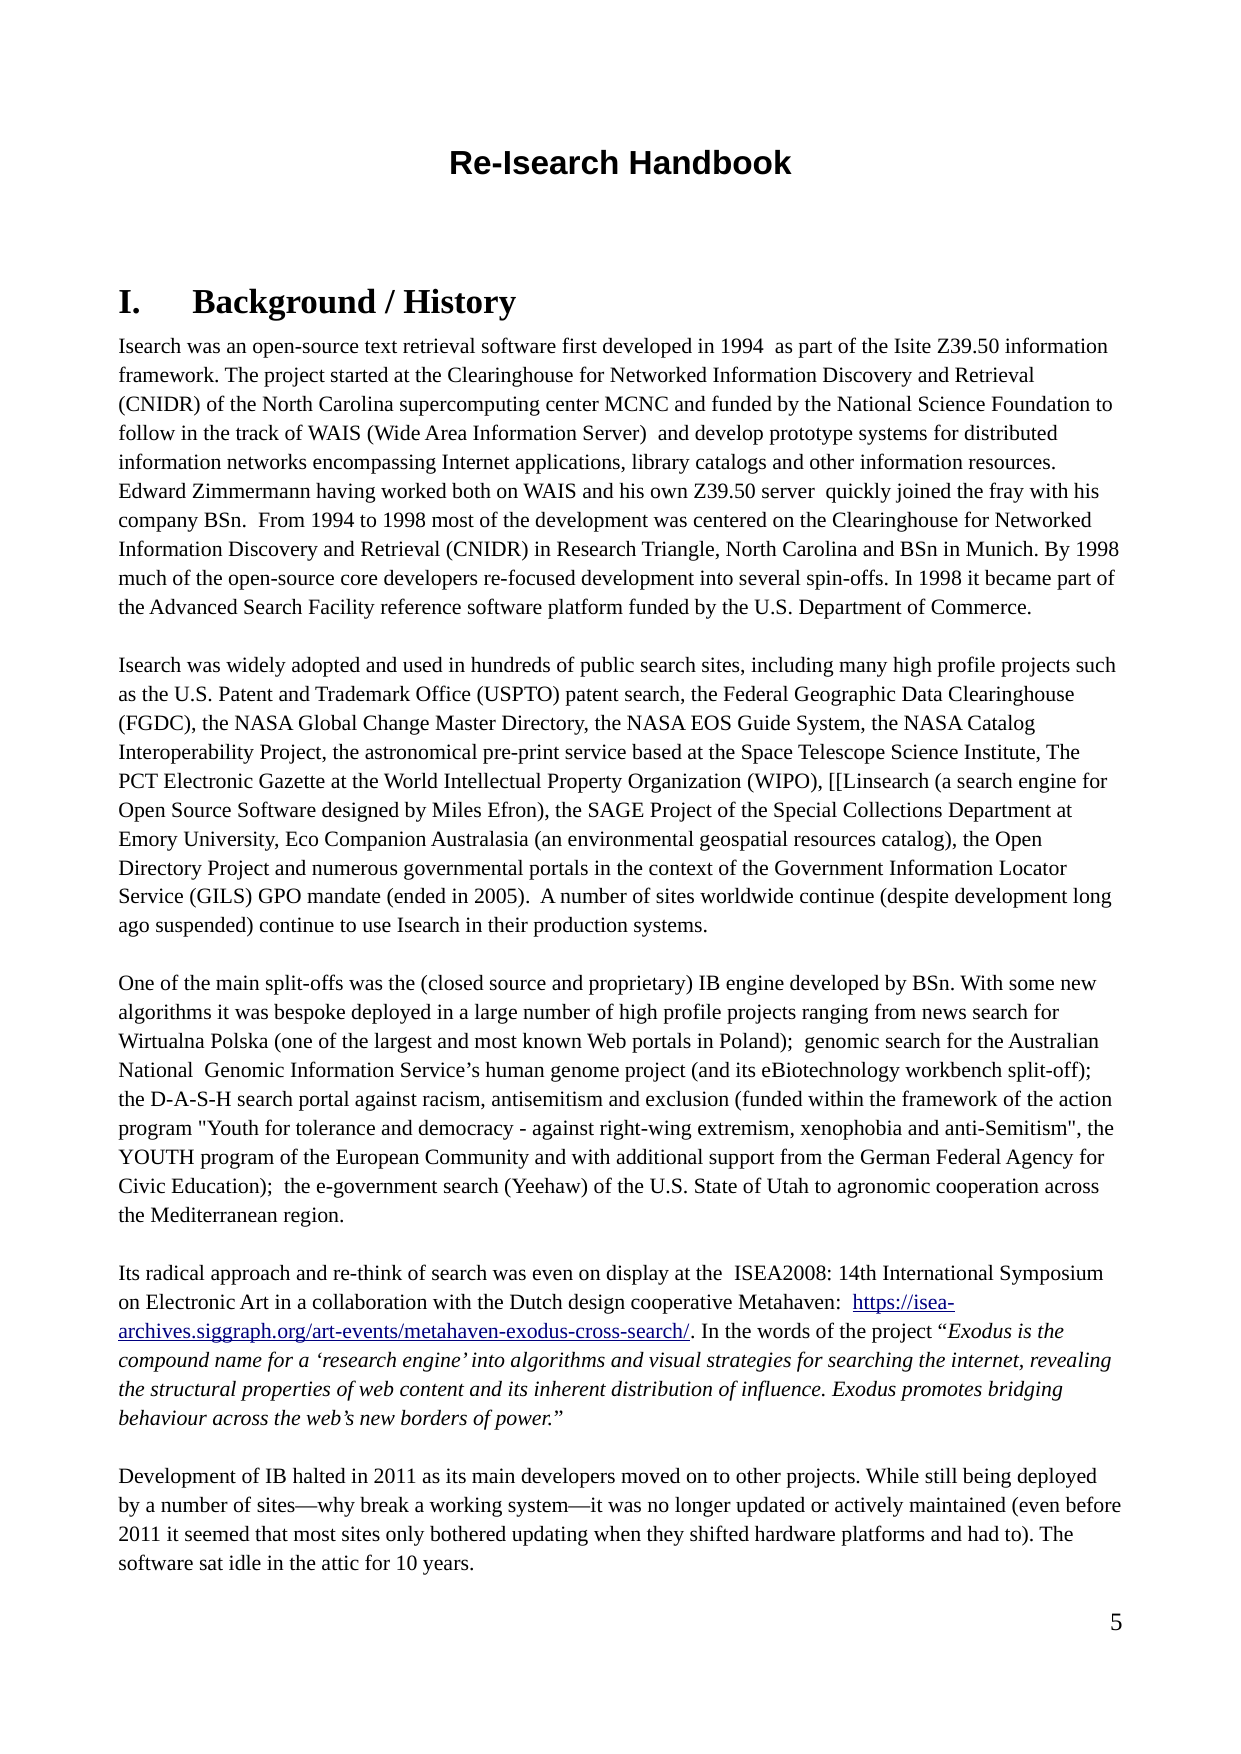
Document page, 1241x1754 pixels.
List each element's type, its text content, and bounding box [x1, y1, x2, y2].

subtitle Background / History [118, 281, 1122, 321]
text Its radical approach and re-think of search was even on display at the ISEA2008: 14th International Symposium on Electronic Art in a collaboration with the Dutch design cooperative Metahaven: https://isea-archives.siggraph.org/art-events/metahaven-exodus-cross-search/. In the words of the project “Exodus is the compound name for a ‘research engine’ into algorithms and visual strategies for searching the internet, revealing the structural properties of web content and its inherent distribution of influence. Exodus promotes bridging behaviour across the web’s new borders of power.” [118, 1260, 1122, 1430]
text Isearch was an open-source text retrieval software first developed in 1994 as part of the Isite Z39.50 information framework. The project started at the Clearinghouse for Networked Information Discovery and Retrieval (CNIDR) of the North Carolina supercomputing center MCNC and funded by the National Science Foundation to follow in the track of WAIS (Wide Area Information Server) and develop prototype systems for distributed information networks encompassing Internet applications, library catalogs and other information resources. Edward Zimmermann having worked both on WAIS and his own Z39.50 server quickly joined the fray with his company BSn. From 1994 to 1998 most of the development was centered on the Clearinghouse for Networked Information Discovery and Retrieval (CNIDR) in Research Triangle, North Carolina and BSn in Munich. By 1998 much of the open-source core developers re-focused development into several spin-offs. In 1998 it became part of the Advanced Search Facility reference software platform funded by the U.S. Department of Commerce. [118, 333, 1122, 619]
text Development of IB halted in 2011 as its main developers moved on to other projects. While still being deployed by a number of sites—why break a working system—it was no longer updated or actively maintained (even before 2011 it seemed that most sites only bothered updating when they shifted hardware platforms and had to). The software sat idle in the attic for 10 years. [118, 1463, 1122, 1575]
text One of the main split-offs was the (closed source and proprietary) IB engine developed by BSn. With some new algorithms it was bespoke deployed in a large number of high profile projects ranging from news search for Wirtualna Polska (one of the largest and most known Web portals in Poland); genomic search for the Australian National Genomic Information Service’s human genome project (and its eBiotechnology workbench split-off); the D-A-S-H search portal against racism, antisemitism and exclusion (funded within the framework of the action program "Youth for tolerance and democracy - against right-wing extremism, xenophobia and anti-Semitism", the YOUTH program of the European Community and with additional support from the German Federal Agency for Civic Education); the e-government search (Yeehaw) of the U.S. State of Utah to agronomic cooperation across the Mediterranean region. [118, 970, 1122, 1227]
text Isearch was widely adopted and used in hundreds of public search sites, including many high profile projects such as the U.S. Patent and Trademark Office (USPTO) patent search, the Federal Geographic Data Clearinghouse (FGDC), the NASA Global Change Master Directory, the NASA EOS Guide System, the NASA Catalog Interoperability Project, the astronomical pre-print service based at the Space Telescope Science Institute, The PCT Electronic Gazette at the World Intellectual Property Organization (WIPO), [[Linsearch (a search engine for Open Source Software designed by Miles Efron), the SAGE Project of the Special Collections Department at Emory University, Eco Companion Australasia (an environmental geospatial resources catalog), the Open Directory Project and numerous governmental portals in the context of the Government Information Locator Service (GILS) GPO mandate (ended in 2005). A number of sites worldwide continue (despite development long ago suspended) continue to use Isearch in their production systems. [118, 652, 1122, 938]
